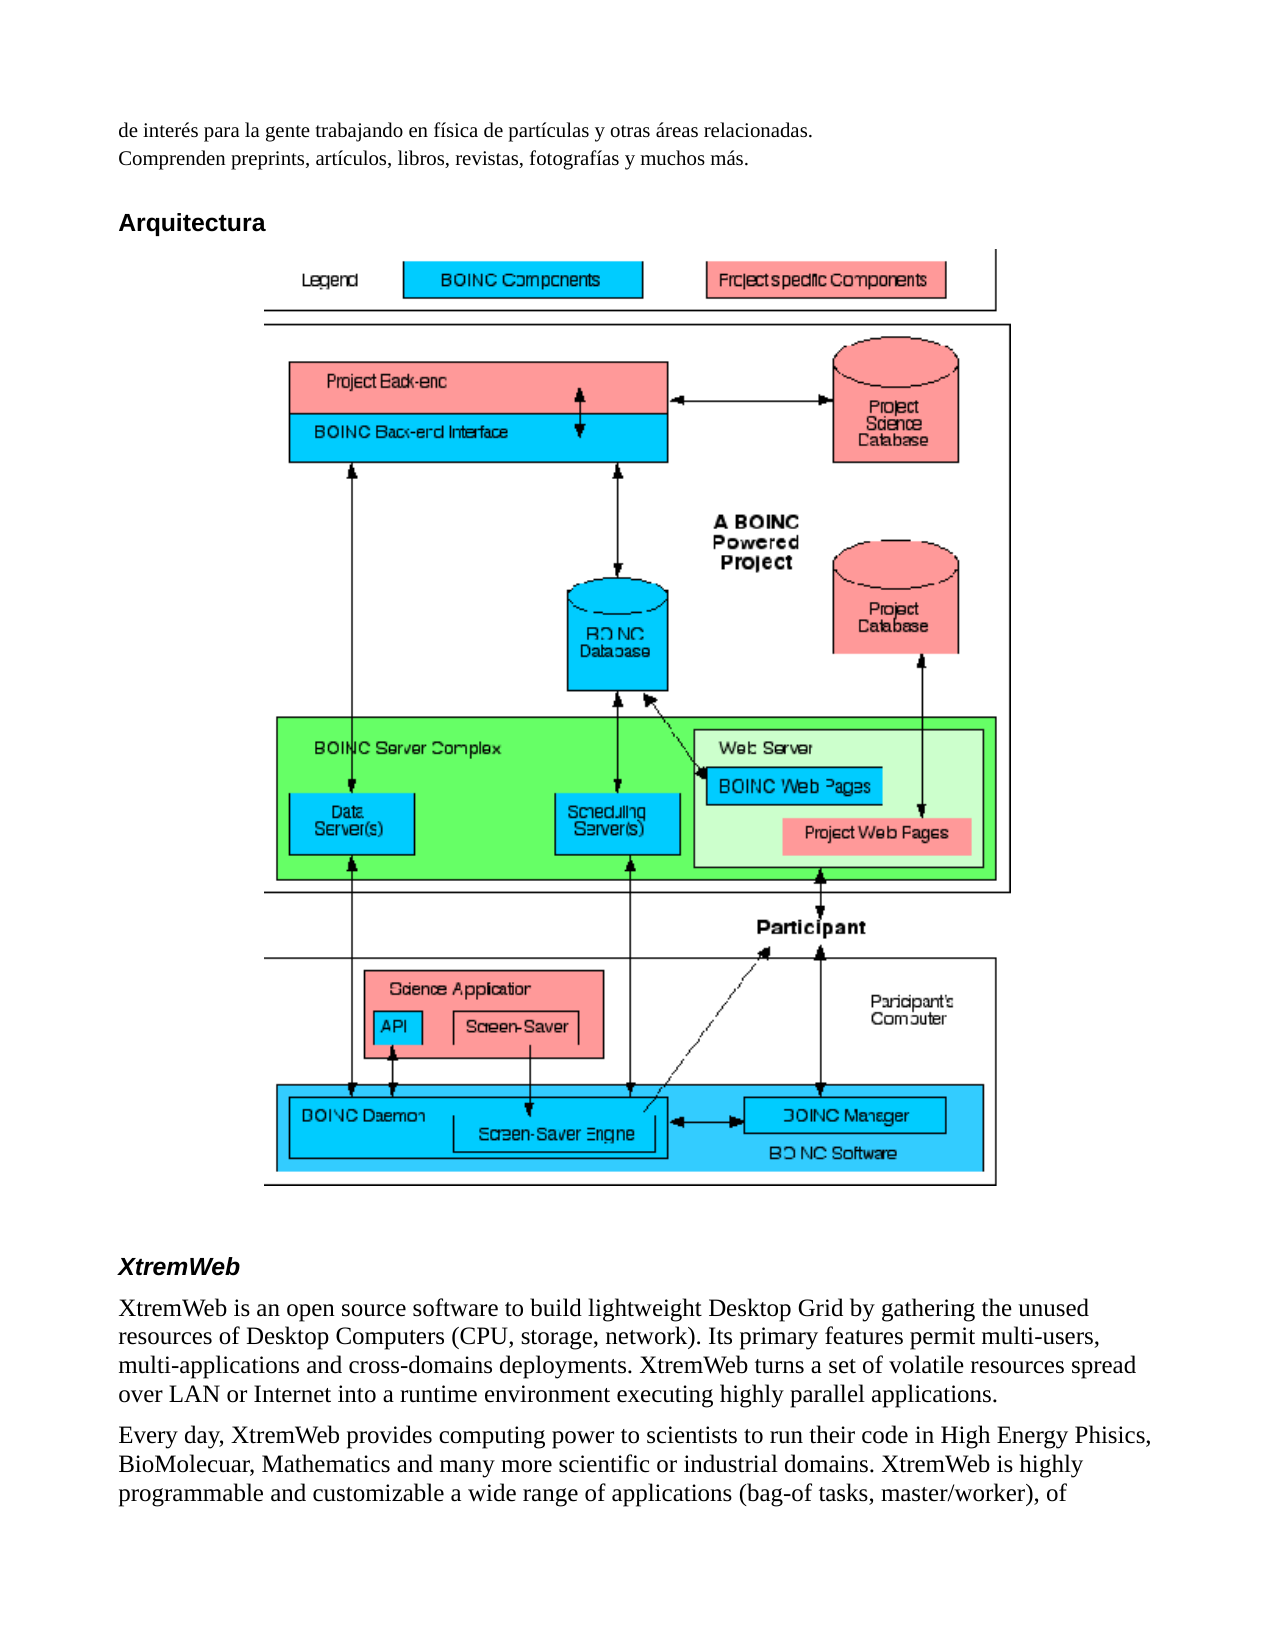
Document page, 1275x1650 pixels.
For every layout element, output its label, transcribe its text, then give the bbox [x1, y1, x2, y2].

picture [264, 249, 1011, 1186]
subtitle XtremWeb [118, 1252, 1157, 1280]
subtitle Arquitectura [118, 208, 1157, 237]
text Every day, XtremWeb provides computing power to scientists to run their code in High Energy Phisics, BioMolecuar, Mathematics and many more scientific or industrial domains. XtremWeb is highly programmable and customizable a wide range of applications (bag-of tasks, master/worker), of [118, 1420, 1157, 1506]
text XtremWeb is an open source software to build lightweight Desktop Grid by gathering the unused resources of Desktop Computers (CPU, storage, network). Its primary features permit multi-users, multi-applications and cross-domains deployments. XtremWeb turns a set of volatile resources spread over LAN or Internet into a runtime environment executing highly parallel applications. [118, 1293, 1157, 1408]
text de interés para la gente trabajando en física de partículas y otras áreas relacionadas. Comprenden preprints, artículos, libros, revistas, fotografías y muchos más. [118, 118, 1157, 171]
